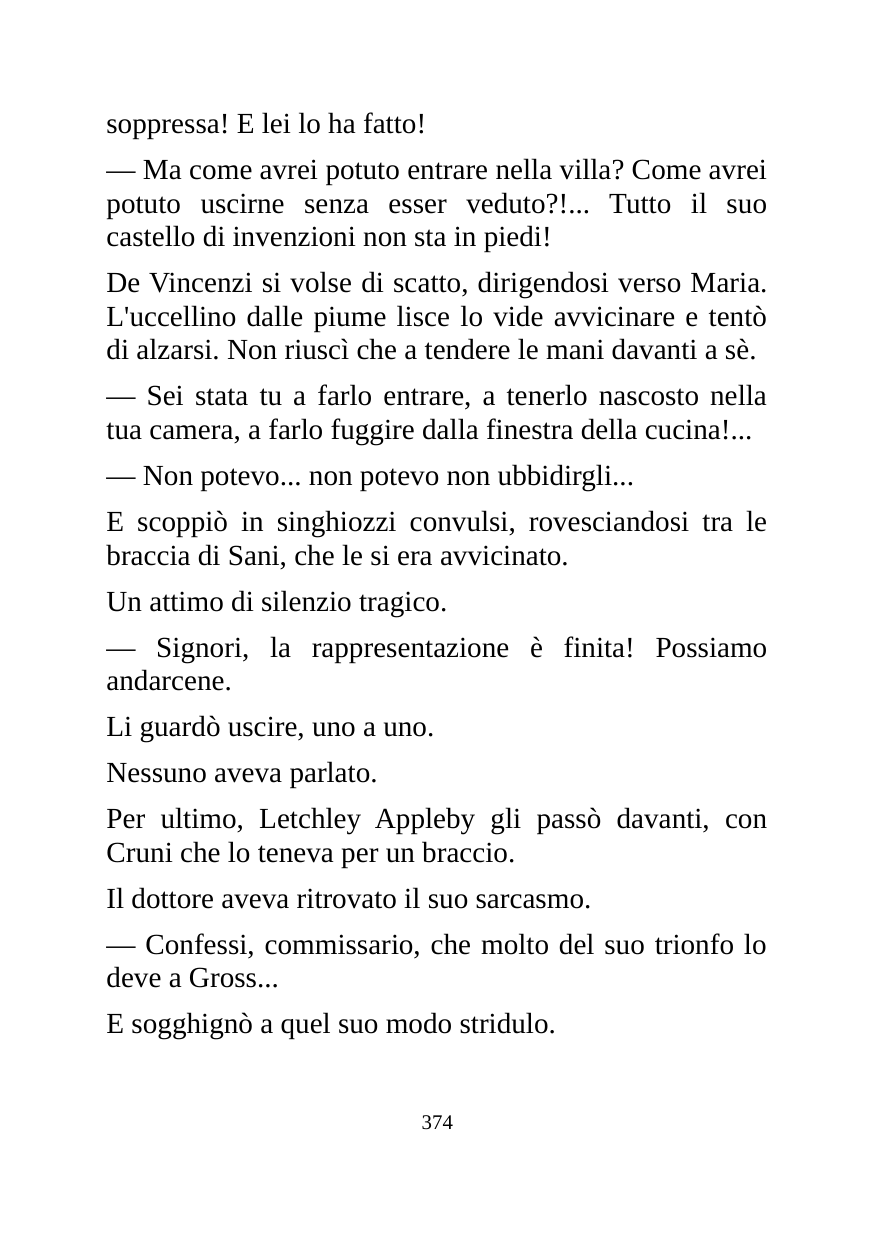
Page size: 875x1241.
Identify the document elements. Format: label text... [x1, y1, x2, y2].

text E scoppiò in singhiozzi convulsi, rovesciandosi tra le braccia di Sani, che le si era avvicinato. [106, 504, 768, 571]
text — Confessi, commissario, che molto del suo trionfo lo deve a Gross... [106, 927, 768, 994]
text Il dottore aveva ritrovato il suo sarcasmo. [106, 881, 768, 914]
text — Sei stata tu a farlo entrare, a tenerlo nascosto nella tua camera, a farlo fuggire dalla finestra della cucina!... [106, 378, 768, 446]
text Nessuno aveva parlato. [106, 755, 768, 789]
text — Signori, la rappresentazione è finita! Possiamo andarcene. [106, 630, 768, 697]
text Per ultimo, Letchley Appleby gli passò davanti, con Cruni che lo teneva per un braccio. [106, 801, 768, 868]
text Un attimo di silenzio tragico. [106, 584, 768, 617]
text — Ma come avrei potuto entrare nella villa? Come avrei potuto uscirne senza esser veduto?!... Tutto il suo castello di invenzioni non sta in piedi! [106, 152, 768, 253]
text Li guardò uscire, uno a uno. [106, 709, 768, 743]
text soppressa! E lei lo ha fatto! [106, 106, 768, 140]
text De Vincenzi si volse di scatto, dirigendosi verso Maria. L'uccellino dalle piume lisce lo vide avvicinare e tentò di alzarsi. Non riuscì che a tendere le mani davanti a sè. [106, 265, 768, 366]
text E sogghignò a quel suo modo stridulo. [106, 1007, 768, 1040]
text — Non potevo... non potevo non ubbidirgli... [106, 458, 768, 492]
